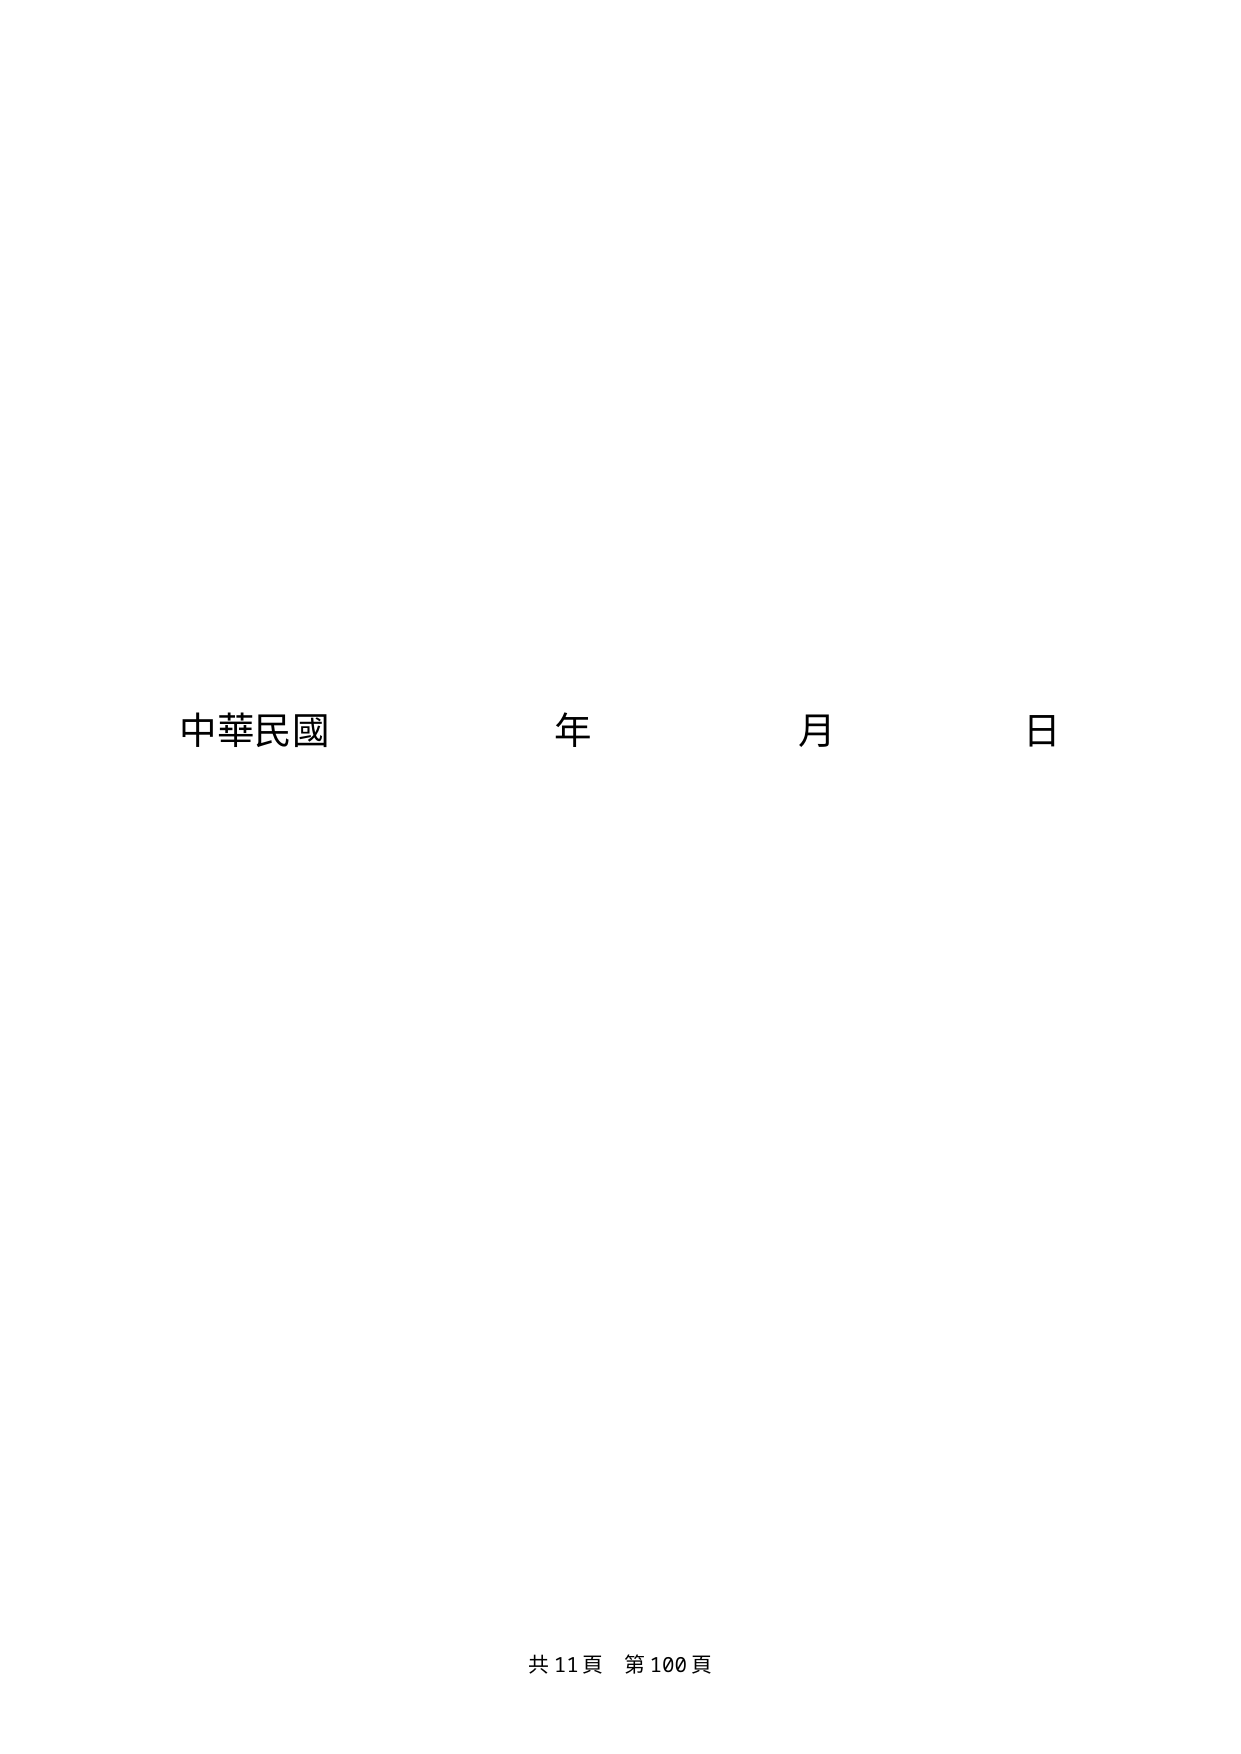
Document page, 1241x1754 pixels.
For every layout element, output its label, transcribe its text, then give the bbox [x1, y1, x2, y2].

text 中華民國 年 月 日 [118, 686, 1122, 749]
